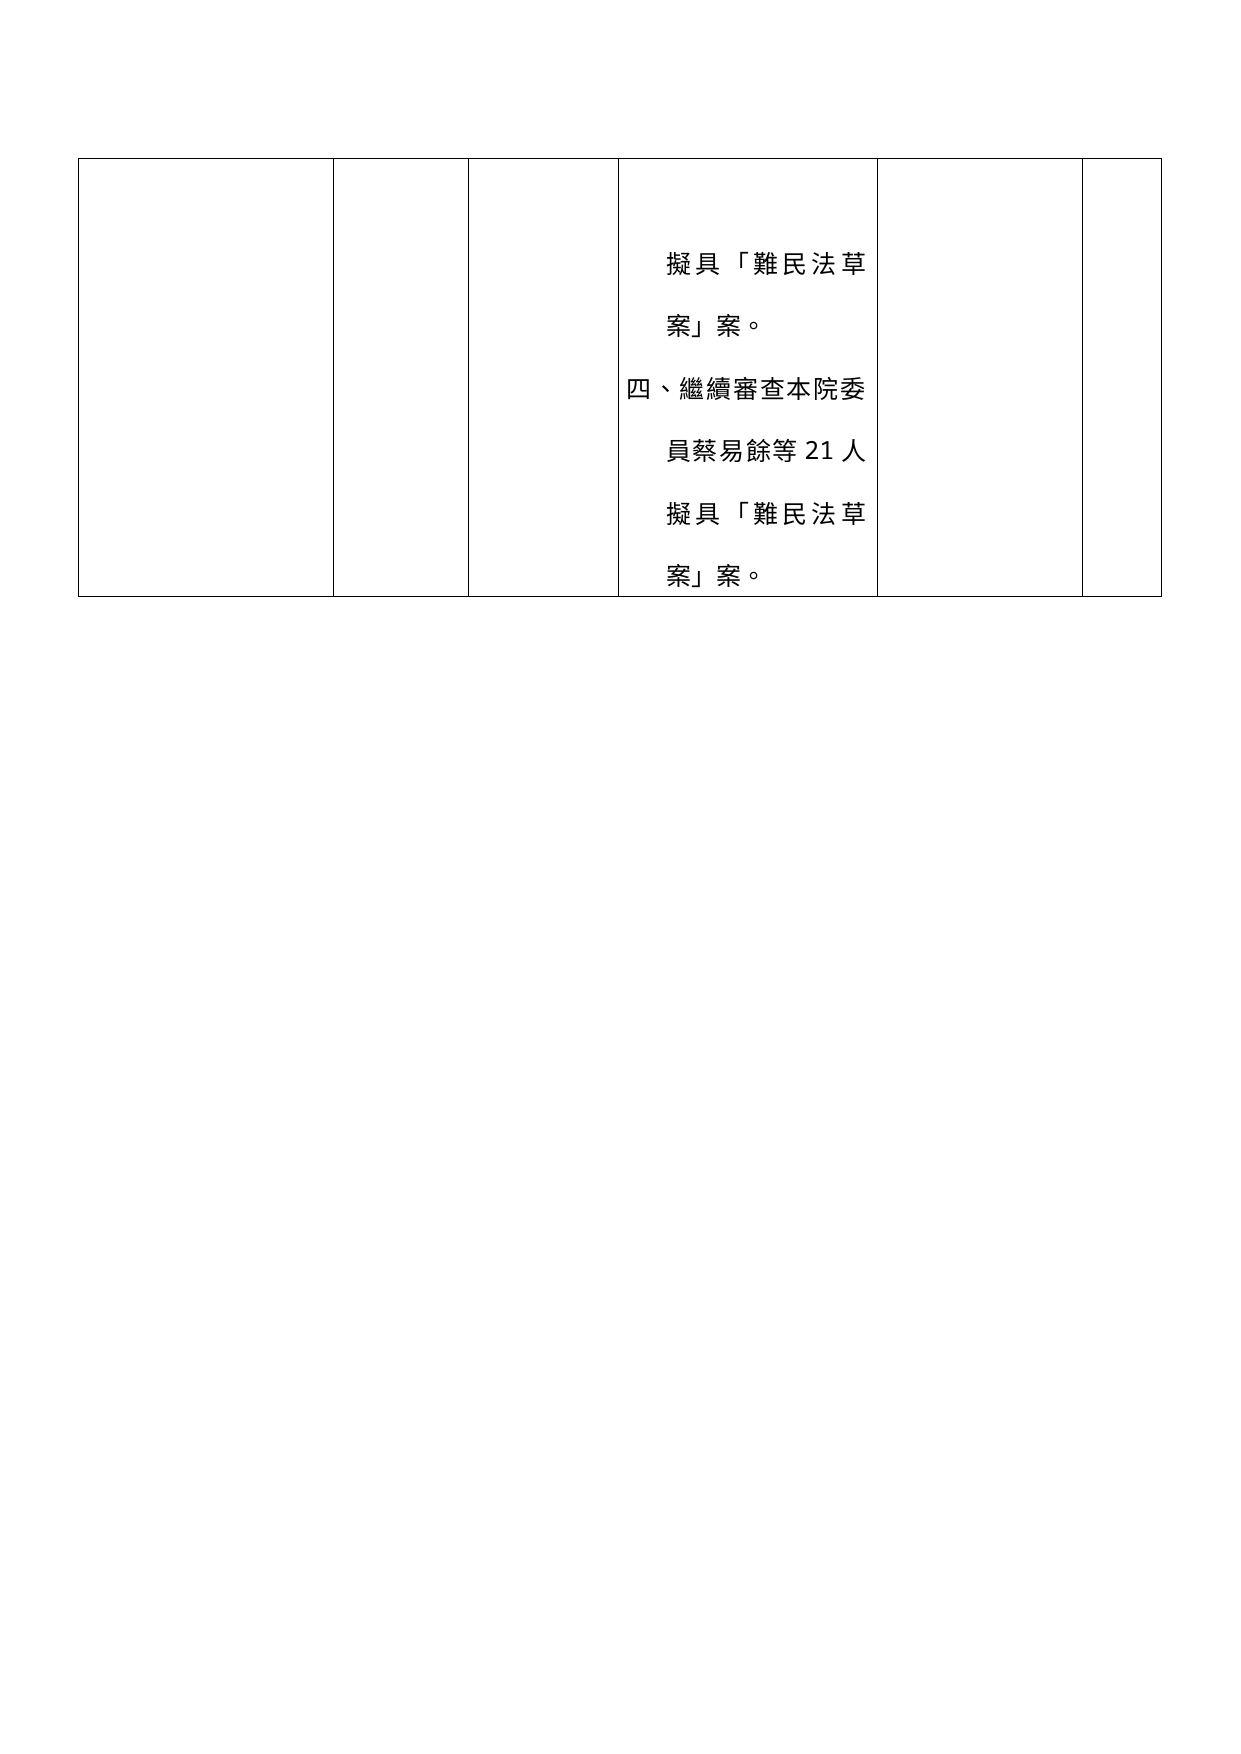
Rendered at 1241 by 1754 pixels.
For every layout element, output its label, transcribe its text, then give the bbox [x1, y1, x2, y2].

table_cell [878, 159, 1082, 596]
table_cell [334, 159, 468, 596]
table_cell [1083, 159, 1161, 596]
table_cell [79, 159, 333, 596]
table_cell 擬具「難民法草案」案。 四、繼續審查本院委員蔡易餘等21人擬具「難民法草案」案。 [619, 159, 877, 596]
table_cell [469, 159, 618, 596]
